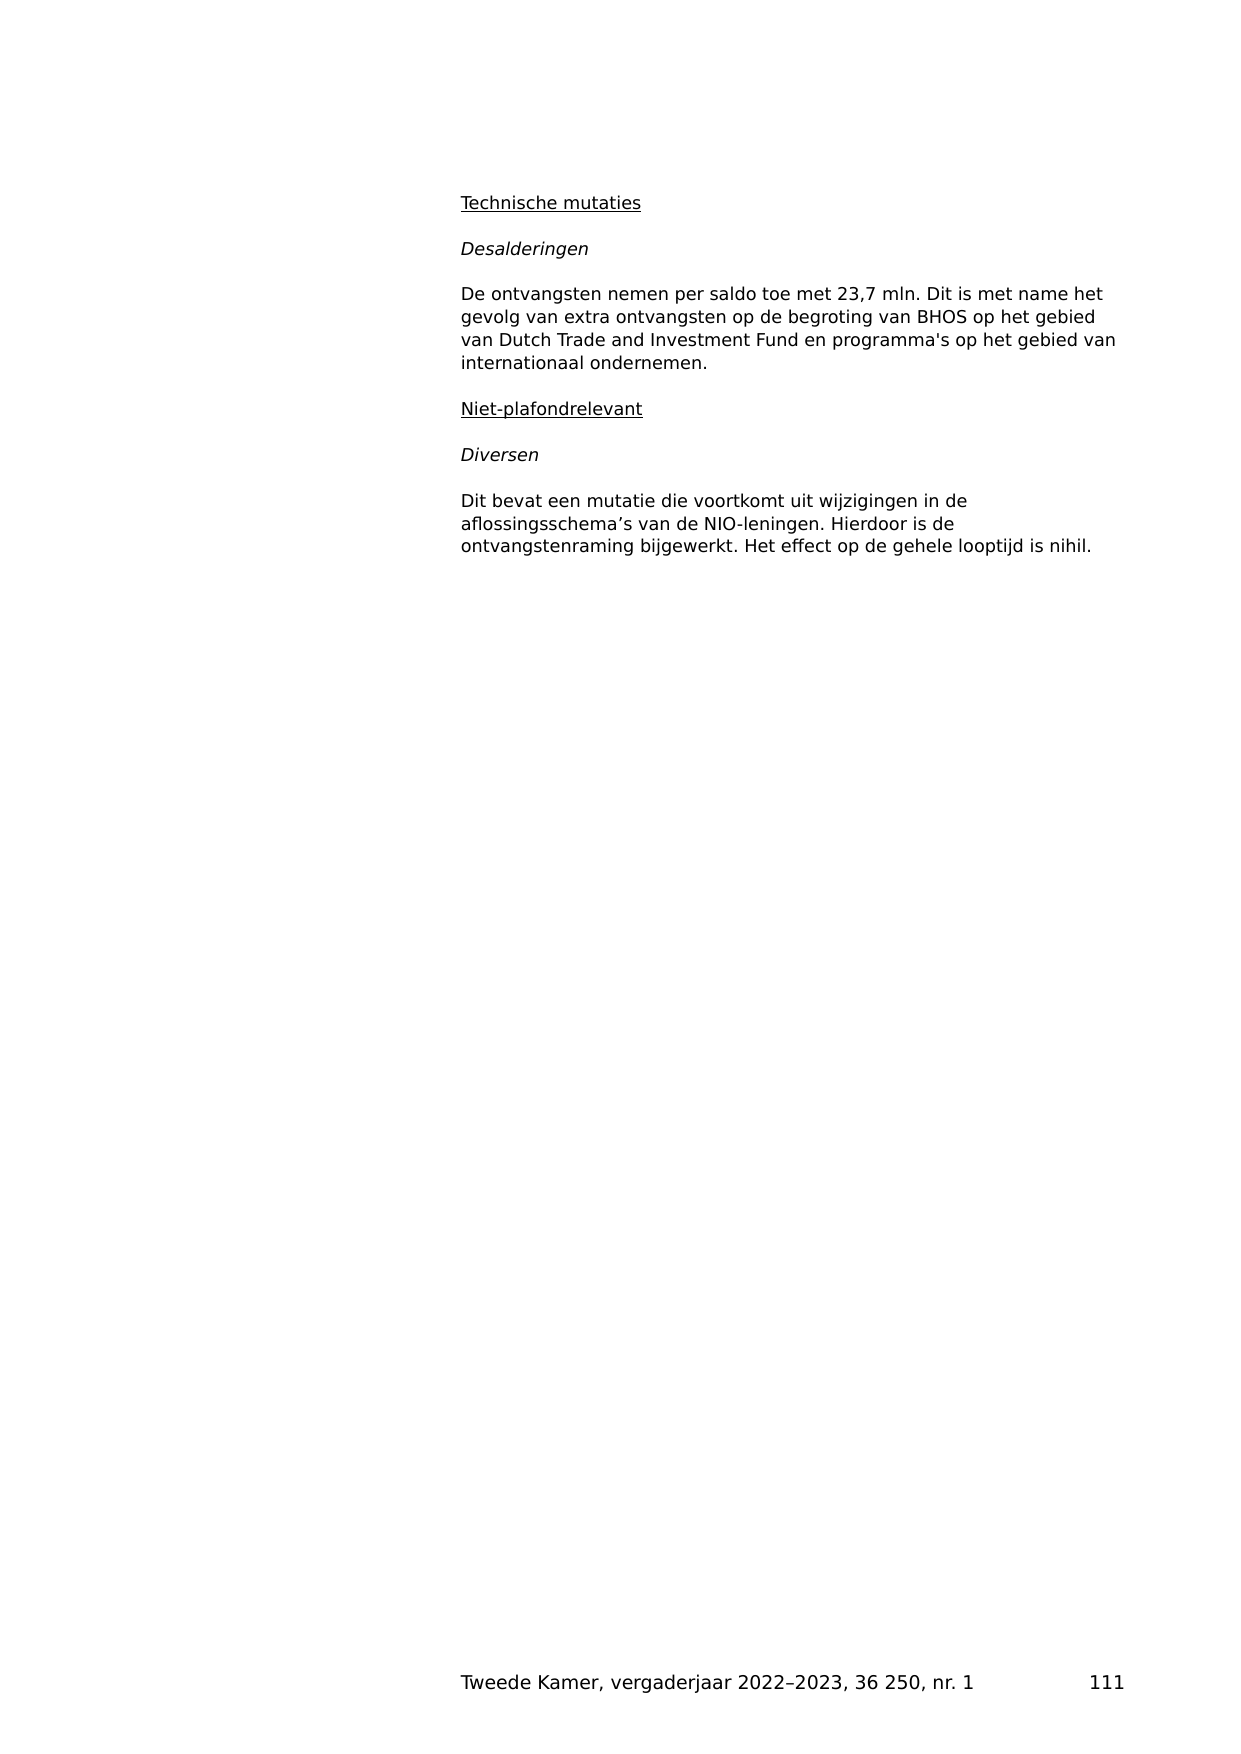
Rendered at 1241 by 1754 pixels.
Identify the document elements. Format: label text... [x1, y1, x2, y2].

text Desalderingen [461, 237, 1125, 259]
text Dit bevat een mutatie die voortkomt uit wijzigingen in de aflossingsschema’s van de NIO-leningen. Hierdoor is de ontvangstenraming bijgewerkt. Het effect op de gehele looptijd is nihil. [461, 489, 1125, 557]
text Niet-plafondrelevant [461, 397, 1125, 420]
text Diversen [461, 443, 1125, 466]
text De ontvangsten nemen per saldo toe met 23,7 mln. Dit is met name het gevolg van extra ontvangsten op de begroting van BHOS op het gebied van Dutch Trade and Investment Fund en programma's op het gebied van internationaal ondernemen. [461, 282, 1125, 374]
text Technische mutaties [461, 191, 1125, 214]
